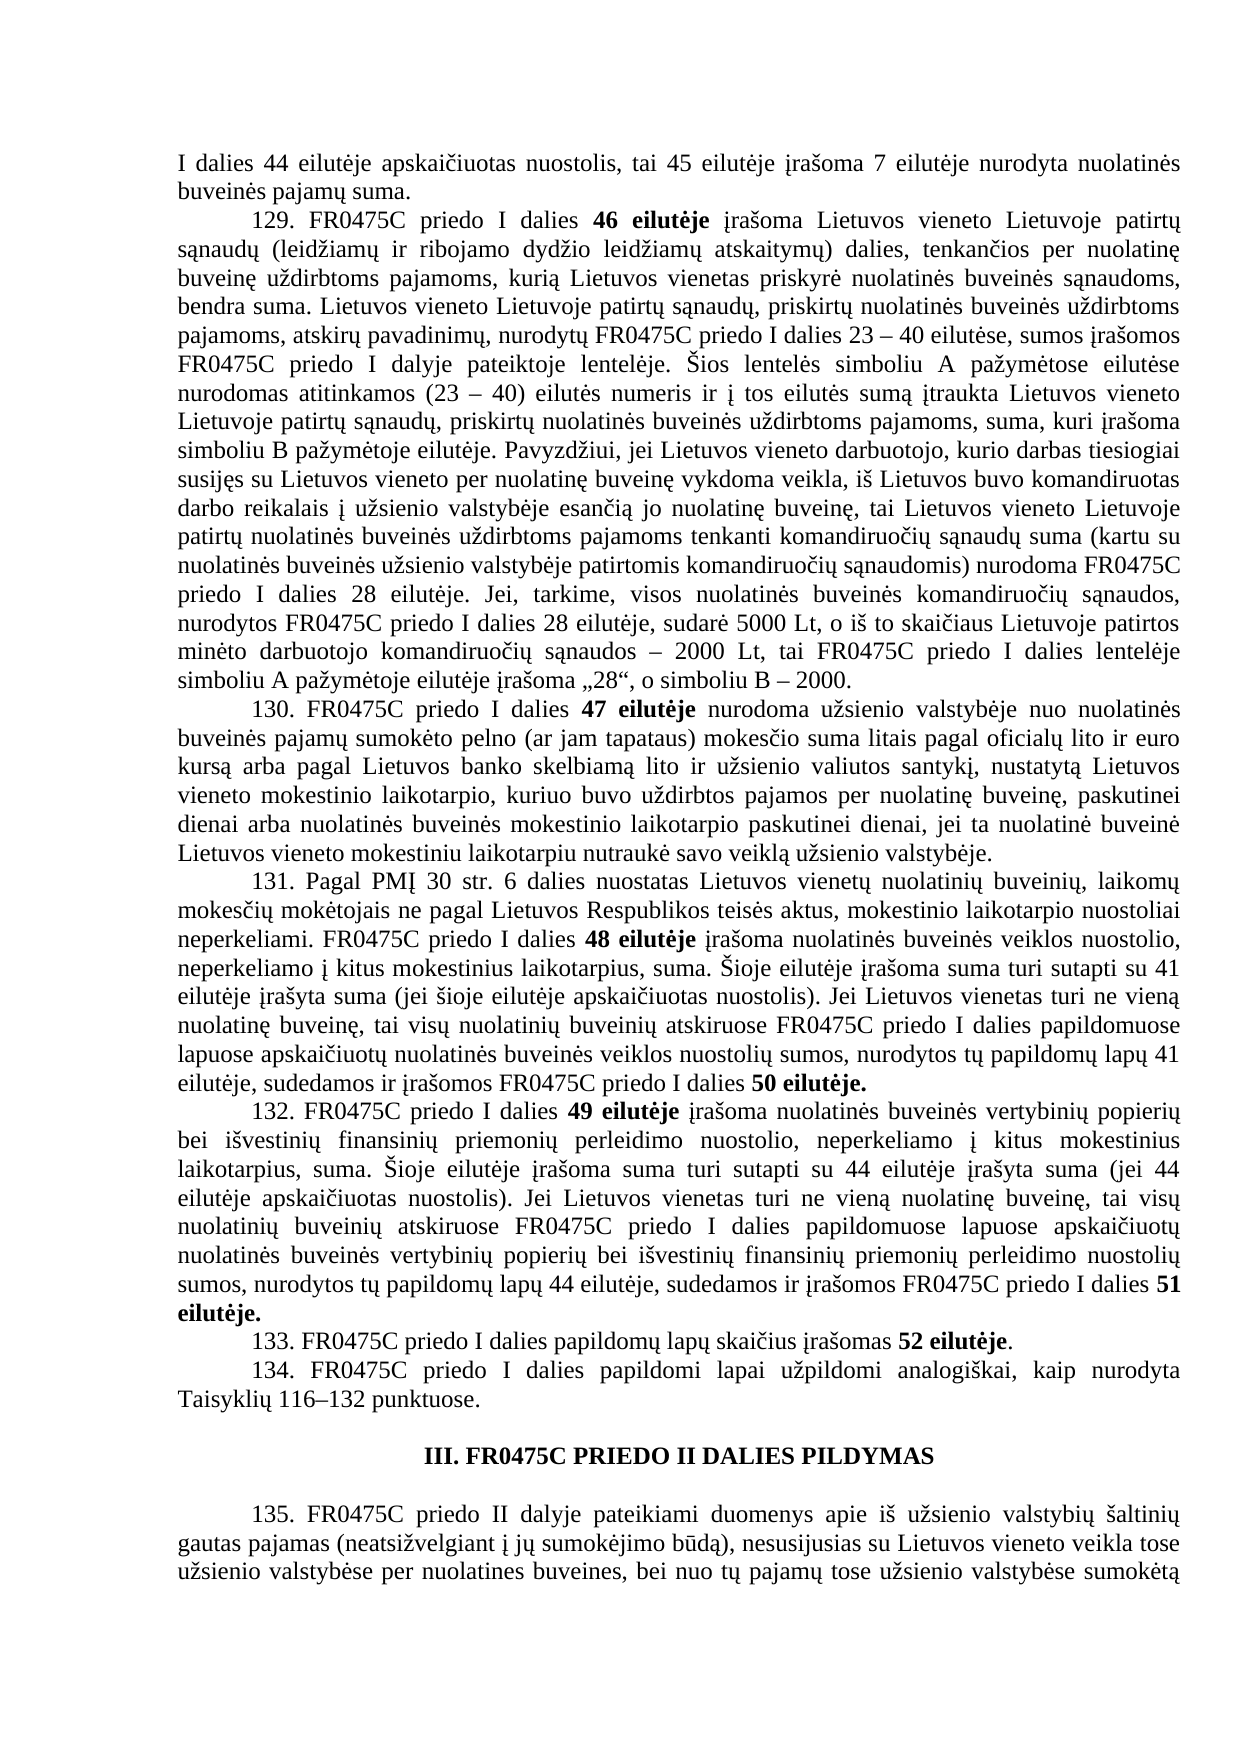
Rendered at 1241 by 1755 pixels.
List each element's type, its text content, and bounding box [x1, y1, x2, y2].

text 132. FR0475C priedo I dalies 49 eilutėje įrašoma nuolatinės buveinės vertybinių popierių bei išvestinių finansinių priemonių perleidimo nuostolio, neperkeliamo į kitus mokestinius laikotarpius, suma. Šioje eilutėje įrašoma suma turi sutapti su 44 eilutėje įrašyta suma (jei 44 eilutėje apskaičiuotas nuostolis). Jei Lietuvos vienetas turi ne vieną nuolatinę buveinę, tai visų nuolatinių buveinių atskiruose FR0475C priedo I dalies papildomuose lapuose apskaičiuotų nuolatinės buveinės vertybinių popierių bei išvestinių finansinių priemonių perleidimo nuostolių sumos, nurodytos tų papildomų lapų 44 eilutėje, sudedamos ir įrašomos FR0475C priedo I dalies 51 eilutėje. [177, 1096, 1181, 1326]
text 129. FR0475C priedo I dalies 46 eilutėje įrašoma Lietuvos vieneto Lietuvoje patirtų sąnaudų (leidžiamų ir ribojamo dydžio leidžiamų atskaitymų) dalies, tenkančios per nuolatinę buveinę uždirbtoms pajamoms, kurią Lietuvos vienetas priskyrė nuolatinės buveinės sąnaudoms, bendra suma. Lietuvos vieneto Lietuvoje patirtų sąnaudų, priskirtų nuolatinės buveinės uždirbtoms pajamoms, atskirų pavadinimų, nurodytų FR0475C priedo I dalies 23 – 40 eilutėse, sumos įrašomos FR0475C priedo I dalyje pateiktoje lentelėje. Šios lentelės simboliu A pažymėtose eilutėse nurodomas atitinkamos (23 – 40) eilutės numeris ir į tos eilutės sumą įtraukta Lietuvos vieneto Lietuvoje patirtų sąnaudų, priskirtų nuolatinės buveinės uždirbtoms pajamoms, suma, kuri įrašoma simboliu B pažymėtoje eilutėje. Pavyzdžiui, jei Lietuvos vieneto darbuotojo, kurio darbas tiesiogiai susijęs su Lietuvos vieneto per nuolatinę buveinę vykdoma veikla, iš Lietuvos buvo komandiruotas darbo reikalais į užsienio valstybėje esančią jo nuolatinę buveinę, tai Lietuvos vieneto Lietuvoje patirtų nuolatinės buveinės uždirbtoms pajamoms tenkanti komandiruočių sąnaudų suma (kartu su nuolatinės buveinės užsienio valstybėje patirtomis komandiruočių sąnaudomis) nurodoma FR0475C priedo I dalies 28 eilutėje. Jei, tarkime, visos nuolatinės buveinės komandiruočių sąnaudos, nurodytos FR0475C priedo I dalies 28 eilutėje, sudarė 5000 Lt, o iš to skaičiaus Lietuvoje patirtos minėto darbuotojo komandiruočių sąnaudos – 2000 Lt, tai FR0475C priedo I dalies lentelėje simboliu A pažymėtoje eilutėje įrašoma „28“, o simboliu B – 2000. [177, 205, 1181, 694]
text 133. FR0475C priedo I dalies papildomų lapų skaičius įrašomas 52 eilutėje. [177, 1326, 1181, 1355]
text 131. Pagal PMĮ 30 str. 6 dalies nuostatas Lietuvos vienetų nuolatinių buveinių, laikomų mokesčių mokėtojais ne pagal Lietuvos Respublikos teisės aktus, mokestinio laikotarpio nuostoliai neperkeliami. FR0475C priedo I dalies 48 eilutėje įrašoma nuolatinės buveinės veiklos nuostolio, neperkeliamo į kitus mokestinius laikotarpius, suma. Šioje eilutėje įrašoma suma turi sutapti su 41 eilutėje įrašyta suma (jei šioje eilutėje apskaičiuotas nuostolis). Jei Lietuvos vienetas turi ne vieną nuolatinę buveinę, tai visų nuolatinių buveinių atskiruose FR0475C priedo I dalies papildomuose lapuose apskaičiuotų nuolatinės buveinės veiklos nuostolių sumos, nurodytos tų papildomų lapų 41 eilutėje, sudedamos ir įrašomos FR0475C priedo I dalies 50 eilutėje. [177, 866, 1181, 1096]
text III. FR0475C PRIEDO II DALIES PILDYMAS [177, 1441, 1181, 1470]
text I dalies 44 eilutėje apskaičiuotas nuostolis, tai 45 eilutėje įrašoma 7 eilutėje nurodyta nuolatinės buveinės pajamų suma. [177, 148, 1181, 205]
text 130. FR0475C priedo I dalies 47 eilutėje nurodoma užsienio valstybėje nuo nuolatinės buveinės pajamų sumokėto pelno (ar jam tapataus) mokesčio suma litais pagal oficialų lito ir euro kursą arba pagal Lietuvos banko skelbiamą lito ir užsienio valiutos santykį, nustatytą Lietuvos vieneto mokestinio laikotarpio, kuriuo buvo uždirbtos pajamos per nuolatinę buveinę, paskutinei dienai arba nuolatinės buveinės mokestinio laikotarpio paskutinei dienai, jei ta nuolatinė buveinė Lietuvos vieneto mokestiniu laikotarpiu nutraukė savo veiklą užsienio valstybėje. [177, 694, 1181, 866]
text 134. FR0475C priedo I dalies papildomi lapai užpildomi analogiškai, kaip nurodyta Taisyklių 116–132 punktuose. [177, 1355, 1181, 1413]
text 135. FR0475C priedo II dalyje pateikiami duomenys apie iš užsienio valstybių šaltinių gautas pajamas (neatsižvelgiant į jų sumokėjimo būdą), nesusijusias su Lietuvos vieneto veikla tose užsienio valstybėse per nuolatines buveines, bei nuo tų pajamų tose užsienio valstybėse sumokėtą [177, 1499, 1181, 1585]
